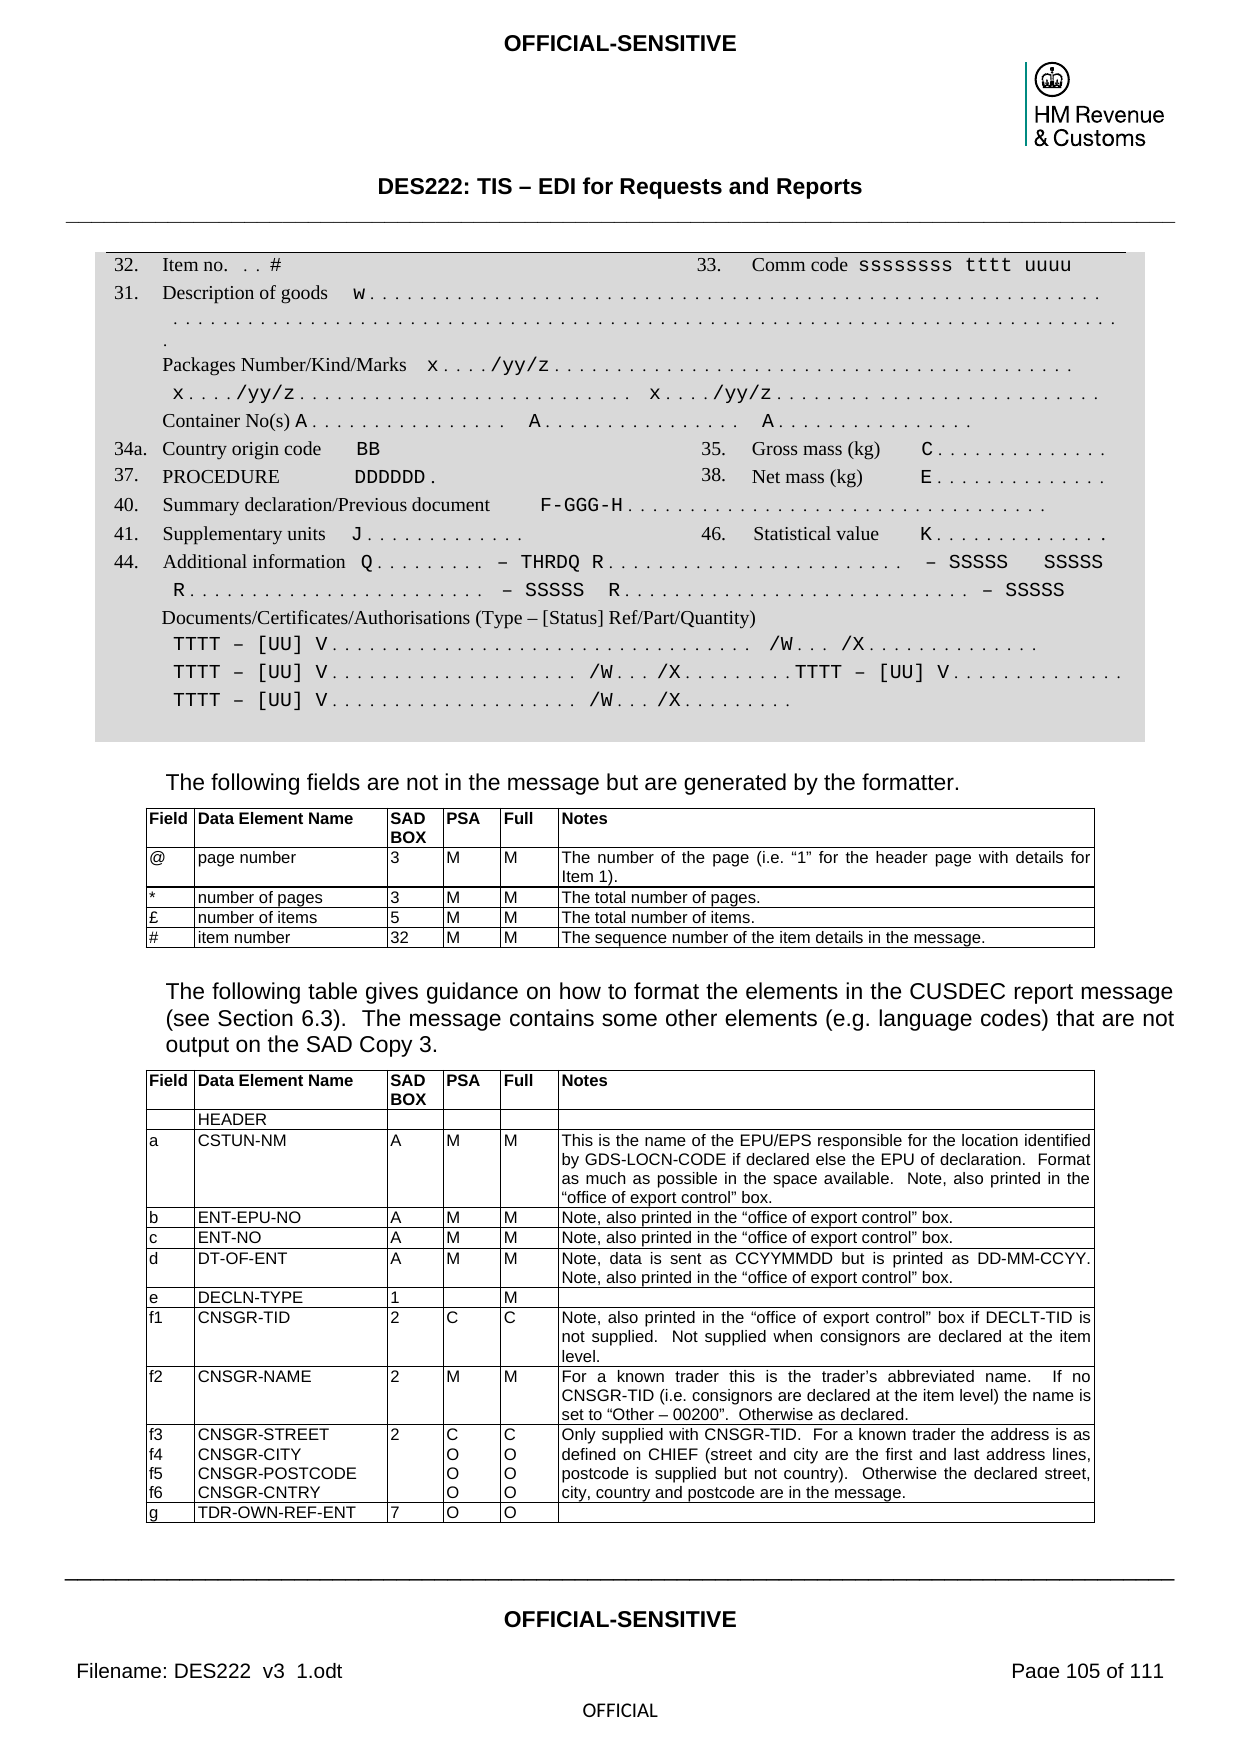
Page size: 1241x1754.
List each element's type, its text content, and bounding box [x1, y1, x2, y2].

table_cell CNSGR-NAME [195, 1367, 387, 1424]
table_cell Note, also printed in the “office of export control” box. [559, 1228, 1094, 1247]
table_cell f2 [147, 1367, 194, 1424]
table_cell Item no. . . # [152, 253, 685, 281]
table_cell CNSGR-TID [195, 1308, 387, 1366]
table_cell 44. [106, 550, 152, 742]
table_cell [1093, 494, 1126, 522]
table_cell # [147, 928, 194, 947]
table_cell O [501, 1503, 558, 1522]
table_cell Comm code ssssssss tttt uuuu [747, 253, 1126, 281]
table_cell HEADER [195, 1110, 387, 1129]
table_cell ENT-EPU-NO [195, 1208, 387, 1227]
table_cell M [444, 848, 500, 886]
table_cell C O O O [444, 1425, 500, 1502]
table_cell Supplementary units J . . . . . . . . . . . . . [152, 522, 690, 550]
table_cell Note, also printed in the “office of export control” box if DECLT-TID is not supplied. Not supplied when consignors are declared at the item level. [559, 1308, 1094, 1366]
table_header [95, 252, 1145, 742]
table_cell [1066, 494, 1093, 522]
table_cell CNSGR-STREET CNSGR-CITY CNSGR-POSTCODE CNSGR-CNTRY [195, 1425, 387, 1502]
table_cell M [444, 928, 500, 947]
table_cell The total number of pages. [559, 888, 1094, 907]
table_cell £ [147, 908, 194, 927]
table_cell Note, also printed in the “office of export control” box. [559, 1208, 1094, 1227]
table_cell 41. [106, 522, 152, 550]
table_header Notes [559, 809, 1094, 847]
table_cell c [147, 1228, 194, 1247]
table_cell [501, 1110, 558, 1129]
table_cell f1 [147, 1308, 194, 1366]
table_cell Only supplied with CNSGR-TID. For a known trader the address is as defined on CHIEF (street and city are the first and last address lines, postcode is supplied but not country). Otherwise the declared street, city, country and postcode are in the message. [559, 1425, 1094, 1502]
table_cell Description of goods w . . . . . . . . . . . . . . . . . . . . . . . . . . . . . . . . . . . . . . . . . . . . . . . . . . . . . . . . . . . . . . . . . . . . . . . . . . . . . . . . . . . . . . . . . . . . . . . . . . . . . . . . . . . . . . . . . . . . . . . . . . . . . . . . . . . . . . . . Packages Number/Kind/Marks x . . . . /yy/z . . . . . . . . . . . . . . . . . . . . . . . . . . . . . . . . . . . . . . . . . . x . . . . /yy/z . . . . . . . . . . . . . . . . . . . . . . . . . . . x . . . . /yy/z . . . . . . . . . . . . . . . . . . . . . . . . . . Container No(s) A . . . . . . . . . . . . . . . . A . . . . . . . . . . . . . . . . A . . . . . . . . . . . . . . . . [152, 281, 1126, 437]
table_cell [444, 1288, 500, 1307]
table_cell [559, 1110, 1094, 1129]
table_cell [444, 1110, 500, 1129]
table_cell 35. 38. [690, 437, 747, 493]
table_cell M [444, 908, 500, 927]
table_cell The sequence number of the item details in the message. [559, 928, 1094, 947]
table_cell DECLN-TYPE [195, 1288, 387, 1307]
table_cell f3 f4 f5 f6 [147, 1425, 194, 1502]
table_cell The number of the page (i.e. “1” for the header page with details for Item 1). [559, 848, 1094, 886]
table_cell b [147, 1208, 194, 1227]
table_header Data Element Name [195, 1071, 387, 1109]
table_header PSA [444, 1071, 500, 1109]
table_cell Note, data is sent as CCYYMMDD but is printed as DD-MM-CCYY. Note, also printed in the “office of export control” box. [559, 1249, 1094, 1287]
table_cell ENT-NO [195, 1228, 387, 1247]
table_cell M [501, 1288, 558, 1307]
text The following table gives guidance on how to format the elements in the CUSDEC report message (see Section 6.3). The message contains some other elements (e.g. language codes) that are not output on the SAD Copy 3. [165, 978, 1175, 1057]
table_cell [559, 1503, 1094, 1522]
table_cell 3 [388, 888, 443, 907]
table_header Field [147, 1071, 194, 1109]
table_cell M [501, 1130, 558, 1207]
table_cell * [147, 888, 194, 907]
table_header Field [147, 809, 194, 847]
table_cell item number [195, 928, 387, 947]
table_cell 5 [388, 908, 443, 927]
table_cell 2 [388, 1425, 443, 1502]
table_cell 31. [106, 281, 152, 437]
table_cell The total number of items. [559, 908, 1094, 927]
table_header SAD BOX [388, 809, 443, 847]
table_cell M [501, 848, 558, 886]
table_cell Country origin code BB PROCEDURE DDDDDD . [152, 437, 690, 493]
table_cell [388, 1110, 443, 1129]
table_cell CSTUN-NM [195, 1130, 387, 1207]
table_cell 7 [388, 1503, 443, 1522]
table_cell page number [195, 848, 387, 886]
table_cell [147, 1110, 194, 1129]
table_cell 2 [388, 1308, 443, 1366]
table_header Full [501, 809, 558, 847]
table_cell C O O O [501, 1425, 558, 1502]
table_cell number of items [195, 908, 387, 927]
table_cell C [444, 1308, 500, 1366]
table_cell 1 [388, 1288, 443, 1307]
table_header Data Element Name [195, 809, 387, 847]
table_header Notes [559, 1071, 1094, 1109]
table_cell 2 [388, 1367, 443, 1424]
table_cell 40. [106, 494, 152, 522]
table_cell M [444, 1367, 500, 1424]
table_cell M [501, 1208, 558, 1227]
table_cell g [147, 1503, 194, 1522]
text The following fields are not in the message but are generated by the formatter. [165, 769, 1175, 795]
table_cell C [501, 1308, 558, 1366]
table_cell e [147, 1288, 194, 1307]
table_cell [559, 1288, 1094, 1307]
table_cell M [444, 888, 500, 907]
table_cell 46. [690, 522, 747, 550]
table_cell O [444, 1503, 500, 1522]
table_cell M [501, 1228, 558, 1247]
table_cell M [501, 1249, 558, 1287]
table_cell DT-OF-ENT [195, 1249, 387, 1287]
table_cell d [147, 1249, 194, 1287]
table_cell 3 [388, 848, 443, 886]
table_cell M [444, 1130, 500, 1207]
table_cell A [388, 1208, 443, 1227]
table_header SAD BOX [388, 1071, 443, 1109]
table_cell A [388, 1249, 443, 1287]
table_cell TDR-OWN-REF-ENT [195, 1503, 387, 1522]
table_cell A [388, 1228, 443, 1247]
table_cell For a known trader this is the trader’s abbreviated name. If no CNSGR‑TID (i.e. consignors are declared at the item level) the name is set to “Other – 00200”. Otherwise as declared. [559, 1367, 1094, 1424]
table_cell a [147, 1130, 194, 1207]
table_cell M [501, 928, 558, 947]
table_cell M [444, 1249, 500, 1287]
table_cell Additional information Q . . . . . . . . . – THRDQ R . . . . . . . . . . . . . . . . . . . . . . . . – SSSSS SSSSS R . . . . . . . . . . . . . . . . . . . . . . . . – SSSSS R . . . . . . . . . . . . . . . . . . . . . . . . . . . . – SSSSS Documents/Certificates/Authorisations (Type – [Status] Ref/Part/Quantity) TTTT – [UU] V . . . . . . . . . . . . . . . . . . . . . . . . . . . . . . . . . . /W . . . /X . . . . . . . . . . . . . . TTTT – [UU] V . . . . . . . . . . . . . . . . . . . . /W . . . /X . . . . . . . . . TTTT – [UU] V . . . . . . . . . . . . . . TTTT – [UU] V . . . . . . . . . . . . . . . . . . . . /W . . . /X . . . . . . . . . [152, 550, 1126, 742]
table_cell M [501, 1367, 558, 1424]
table_cell 32. [106, 253, 152, 281]
table_cell number of pages [195, 888, 387, 907]
table_cell M [444, 1208, 500, 1227]
table_cell M [444, 1228, 500, 1247]
table_cell Statistical value K . . . . . . . . . . . . . . [747, 522, 1126, 550]
table_cell @ [147, 848, 194, 886]
table_header PSA [444, 809, 500, 847]
table_cell Summary declaration/Previous document F-GGG-H . . . . . . . . . . . . . . . . . . . . . . . . . . . . . . . . . . [152, 494, 1066, 522]
table_cell M [501, 888, 558, 907]
table_cell 34a. 37. [106, 437, 152, 493]
table_cell 33. [685, 253, 747, 281]
table_cell 32 [388, 928, 443, 947]
table_header Full [501, 1071, 558, 1109]
table_cell A [388, 1130, 443, 1207]
table_cell Gross mass (kg) C . . . . . . . . . . . . . . Net mass (kg) E . . . . . . . . . . . . . . [747, 437, 1126, 493]
table_cell M [501, 908, 558, 927]
table_cell This is the name of the EPU/EPS responsible for the location identified by GDS-LOCN-CODE if declared else the EPU of declaration. Format as much as possible in the space available. Note, also printed in the “office of export control” box. [559, 1130, 1094, 1207]
